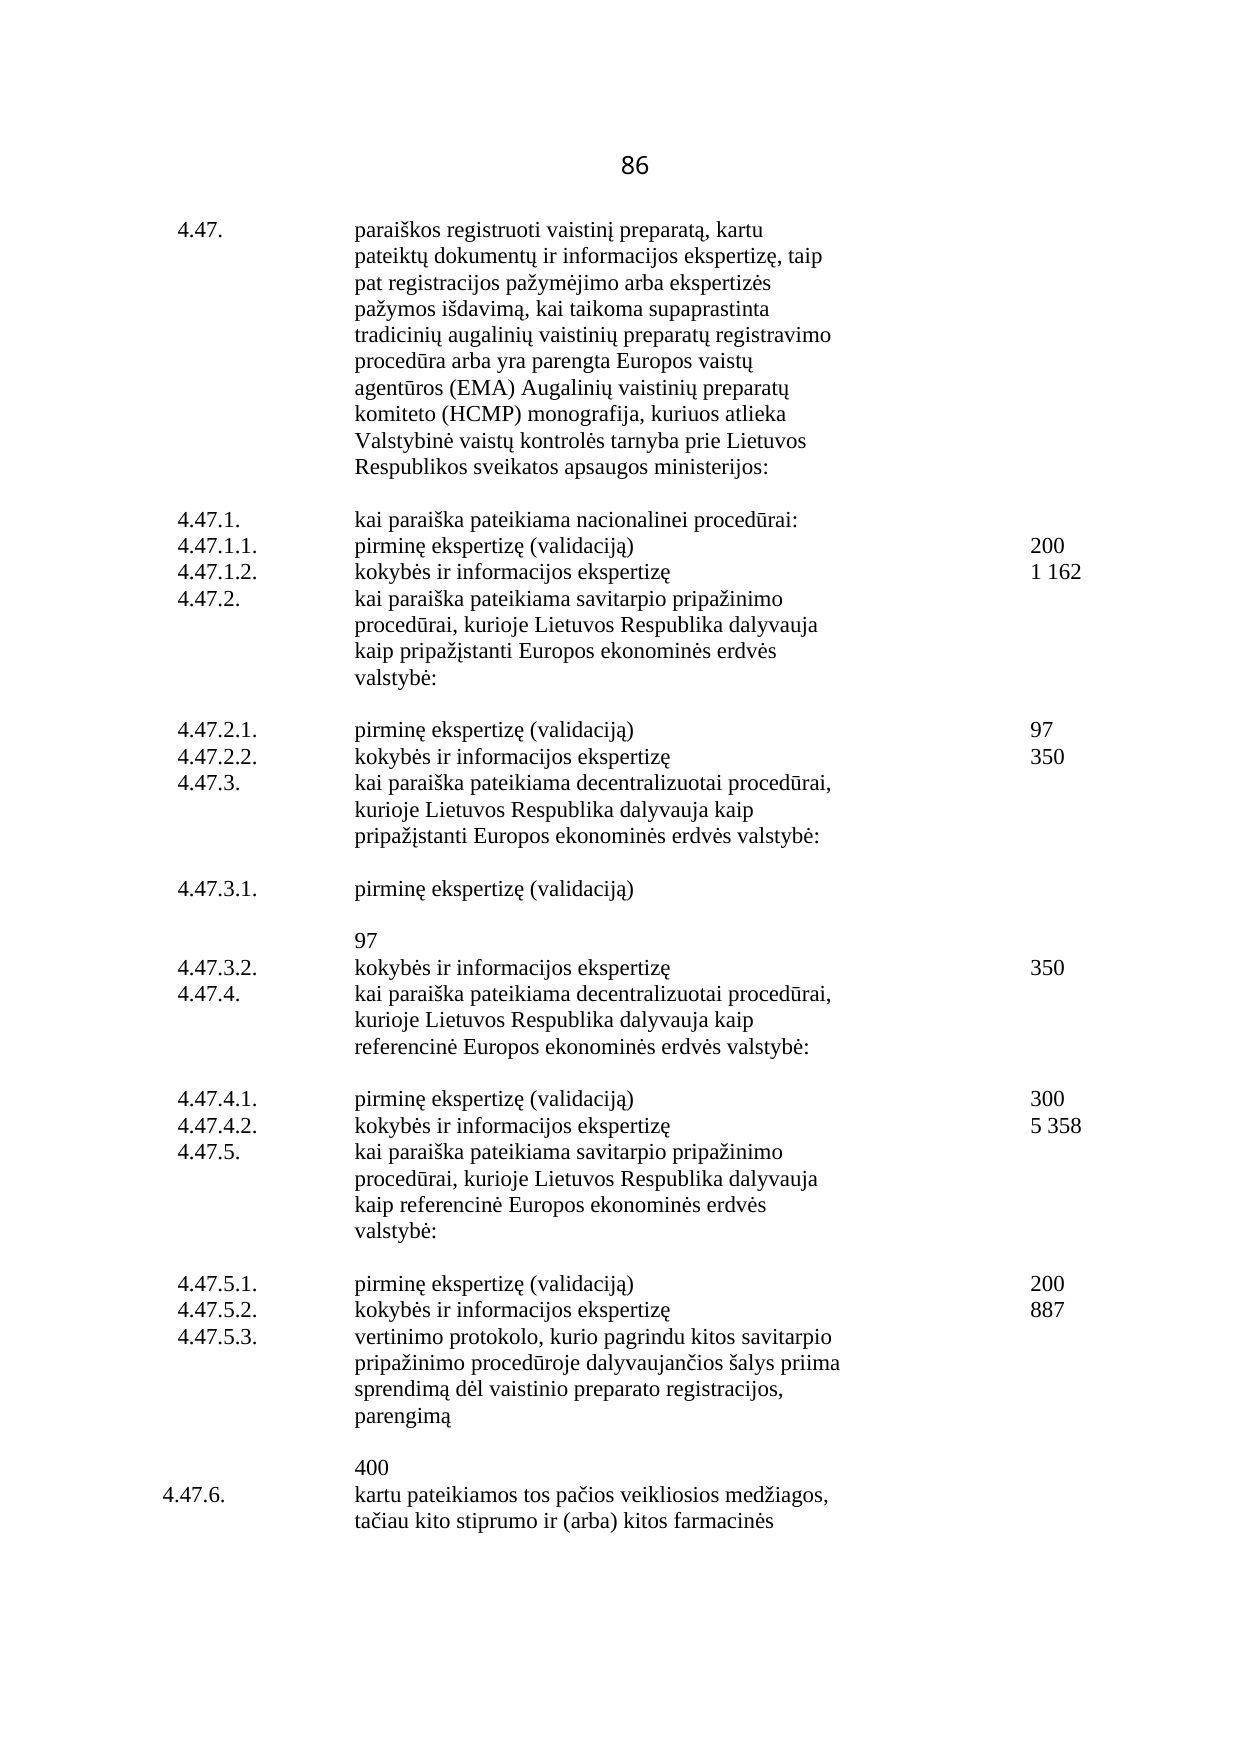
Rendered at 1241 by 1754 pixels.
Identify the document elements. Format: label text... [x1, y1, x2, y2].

text 4.47. paraiškos registruoti vaistinį preparatą, kartu pateiktų dokumentų ir informacijos ekspertizę, taip pat registracijos pažymėjimo arba ekspertizės pažymos išdavimą, kai taikoma supaprastinta tradicinių augalinių vaistinių preparatų registravimo procedūra arba yra parengta Europos vaistų agentūros (EMA) Augalinių vaistinių preparatų komiteto (HCMP) monografija, kuriuos atlieka Valstybinė vaistų kontrolės tarnyba prie Lietuvos Respublikos sveikatos apsaugos ministerijos: [177, 216, 841, 506]
text 4.47.2.1. pirminę ekspertizę (validaciją) 97 [177, 717, 1092, 743]
text 4.47.1.2. kokybės ir informacijos ekspertizę 1 162 [177, 558, 1092, 585]
text 4.47.5.3. vertinimo protokolo, kurio pagrindu kitos savitarpio pripažinimo procedūroje dalyvaujančios šalys priima sprendimą dėl vaistinio preparato registracijos, parengimą 400 [177, 1323, 841, 1481]
text 4.47.4.2. kokybės ir informacijos ekspertizę 5 358 [177, 1112, 1092, 1138]
text 4.47.1.1. pirminę ekspertizę (validaciją) 200 [177, 532, 1092, 558]
text 4.47.6. kartu pateikiamos tos pačios veikliosios medžiagos, tačiau kito stiprumo ir (arba) kitos farmacinės [162, 1481, 841, 1533]
text 4.47.3.1. pirminę ekspertizę (validaciją) 97 [177, 875, 841, 954]
text 4.47.5.2. kokybės ir informacijos ekspertizę 887 [177, 1296, 1092, 1323]
text 4.47.2. kai paraiška pateikiama savitarpio pripažinimo procedūrai, kurioje Lietuvos Respublika dalyvauja kaip pripažįstanti Europos ekonominės erdvės valstybė: [177, 585, 841, 717]
text 4.47.5. kai paraiška pateikiama savitarpio pripažinimo procedūrai, kurioje Lietuvos Respublika dalyvauja kaip referencinė Europos ekonominės erdvės valstybė: [177, 1138, 841, 1270]
text 4.47.3.2. kokybės ir informacijos ekspertizę 350 [177, 954, 1092, 980]
text 4.47.3. kai paraiška pateikiama decentralizuotai procedūrai, kurioje Lietuvos Respublika dalyvauja kaip pripažįstanti Europos ekonominės erdvės valstybė: [177, 769, 841, 875]
text 4.47.5.1. pirminę ekspertizę (validaciją) 200 [177, 1270, 1092, 1296]
text 4.47.4.1. pirminę ekspertizę (validaciją) 300 [177, 1086, 1092, 1112]
text 4.47.2.2. kokybės ir informacijos ekspertizę 350 [177, 743, 1092, 769]
text 4.47.1. kai paraiška pateikiama nacionalinei procedūrai: [177, 506, 1092, 532]
text 4.47.4. kai paraiška pateikiama decentralizuotai procedūrai, kurioje Lietuvos Respublika dalyvauja kaip referencinė Europos ekonominės erdvės valstybė: [177, 980, 841, 1086]
